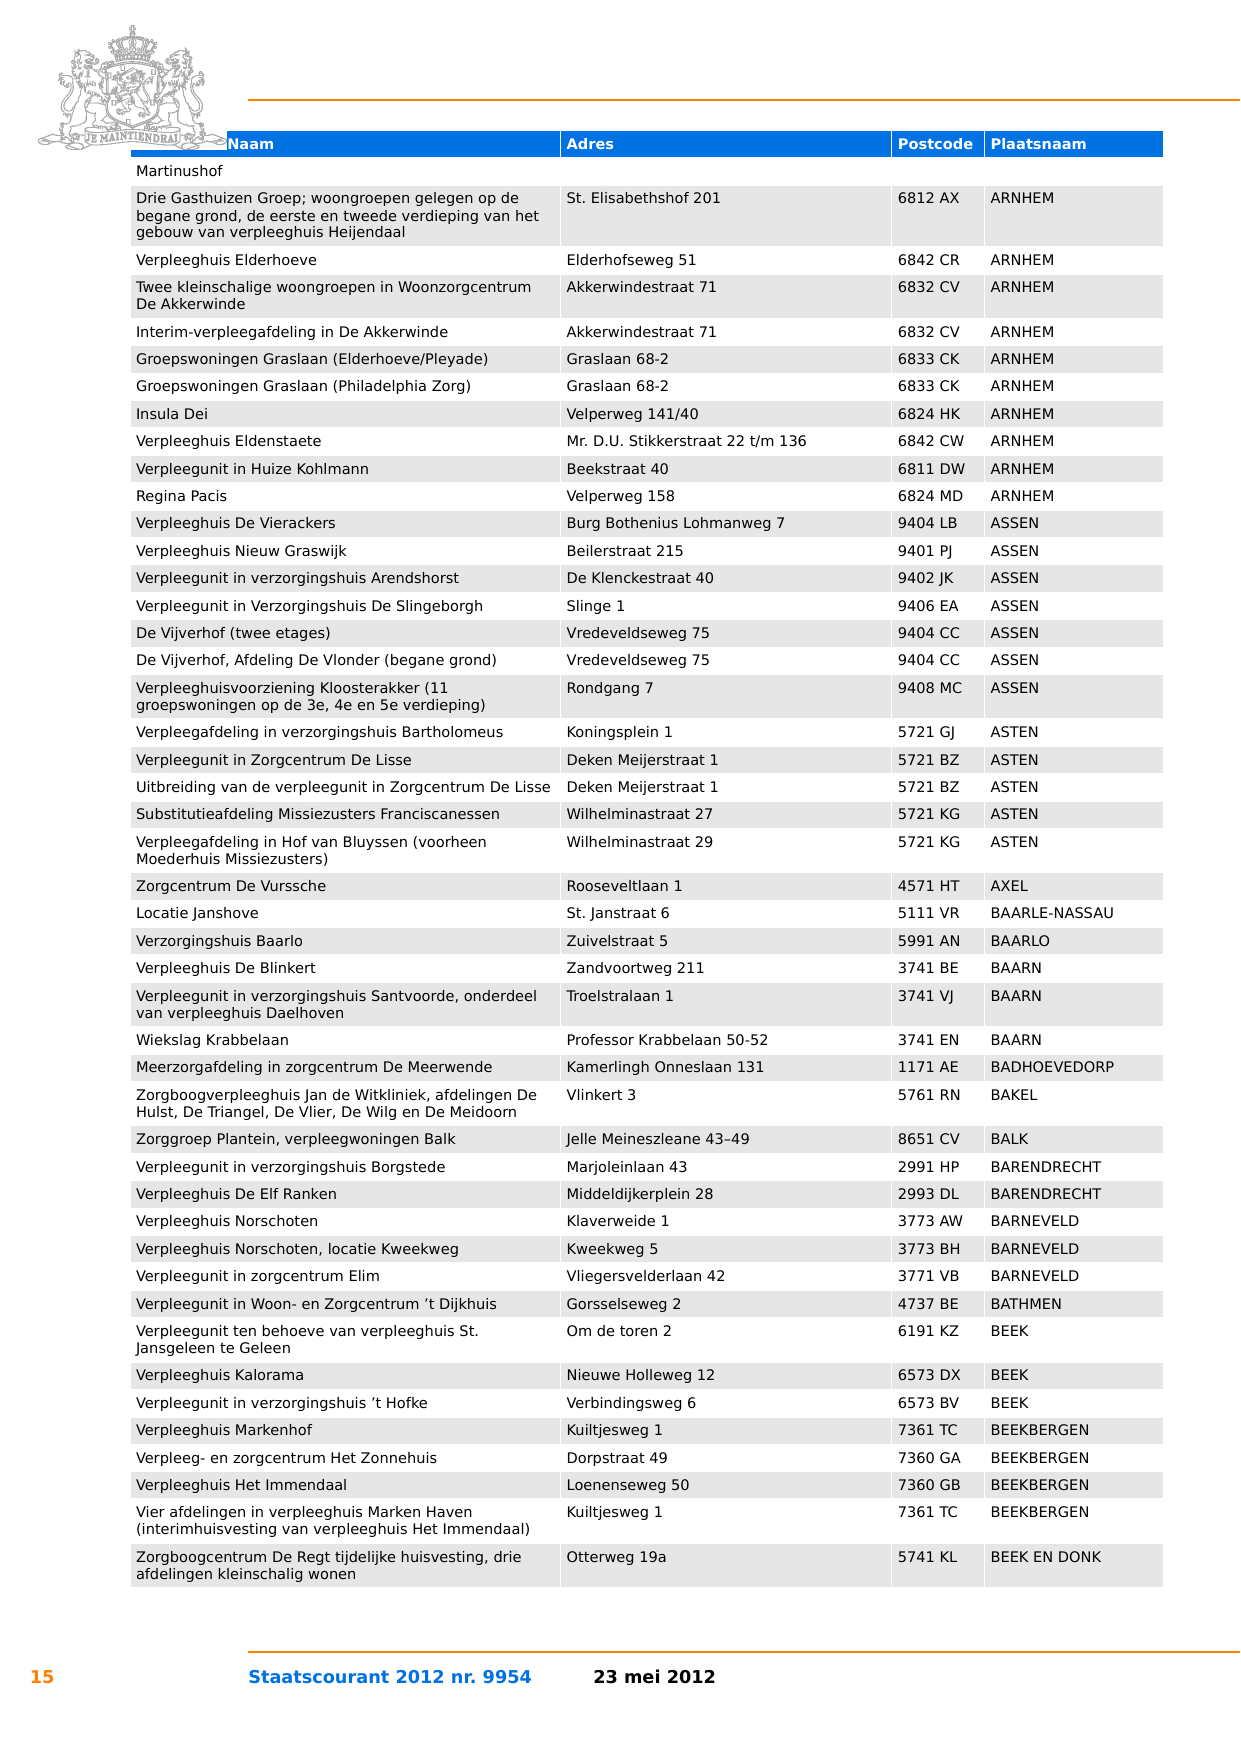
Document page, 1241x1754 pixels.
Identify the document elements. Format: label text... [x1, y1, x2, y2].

table_cell Om de toren 2 [561, 1318, 891, 1362]
picture [38, 25, 227, 150]
table_cell BEEK EN DONK [985, 1544, 1163, 1587]
table_cell 6833 CK [892, 374, 984, 400]
table_cell 8651 CV [892, 1126, 984, 1153]
table_cell De Klenckestraat 40 [561, 565, 891, 592]
table_cell ASSEN [985, 675, 1163, 718]
table_cell 6842 CW [892, 429, 984, 455]
table_cell Verpleeghuis Markenhof [131, 1418, 560, 1444]
table_cell 5761 RN [892, 1082, 984, 1125]
table_cell BEEKBERGEN [985, 1500, 1163, 1543]
table_cell AXEL [985, 873, 1163, 900]
table_cell Rondgang 7 [561, 675, 891, 718]
table_cell Zuivelstraat 5 [561, 928, 891, 954]
table_cell Verpleegunit in Woon- en Zorgcentrum ’t Dijkhuis [131, 1291, 560, 1317]
table_cell ASSEN [985, 538, 1163, 564]
table_cell Verpleeghuis Elderhoeve [131, 247, 560, 273]
table_cell ARNHEM [985, 346, 1163, 373]
table_cell 6812 AX [892, 186, 984, 246]
table_cell 5991 AN [892, 928, 984, 954]
table_cell 5111 VR [892, 901, 984, 927]
table_cell 1171 AE [892, 1055, 984, 1081]
table_cell Verpleeghuis De Vierackers [131, 511, 560, 537]
table_cell ASSEN [985, 511, 1163, 537]
table_cell Kweekweg 5 [561, 1236, 891, 1262]
table_cell Verpleegunit in Zorgcentrum De Lisse [131, 747, 560, 773]
table_cell Verpleeghuis De Blinkert [131, 956, 560, 982]
table_cell 5721 KG [892, 829, 984, 872]
table_cell Graslaan 68-2 [561, 346, 891, 373]
table_cell Verpleeghuis Nieuw Graswijk [131, 538, 560, 564]
table_cell ASTEN [985, 829, 1163, 872]
table_cell Rooseveltlaan 1 [561, 873, 891, 900]
table_cell Akkerwindestraat 71 [561, 275, 891, 318]
table_cell Verpleeghuis Het Immendaal [131, 1472, 560, 1498]
table_cell 5721 KG [892, 802, 984, 828]
table_cell 3773 AW [892, 1209, 984, 1235]
table_cell Troelstralaan 1 [561, 983, 891, 1026]
table_cell Drie Gasthuizen Groep; woongroepen gelegen op de begane grond, de eerste en tweede verdieping van het gebouw van verpleeghuis Heijendaal [131, 186, 560, 246]
table_cell Velperweg 158 [561, 483, 891, 509]
table_cell [561, 158, 891, 185]
table_cell Otterweg 19a [561, 1544, 891, 1587]
table_cell ASTEN [985, 802, 1163, 828]
table_cell 6832 CV [892, 319, 984, 345]
table_cell 5721 GJ [892, 719, 984, 746]
table_cell Vliegersvelderlaan 42 [561, 1264, 891, 1290]
table_cell Regina Pacis [131, 483, 560, 509]
table_cell ASSEN [985, 565, 1163, 592]
table_cell Verpleegunit in zorgcentrum Elim [131, 1264, 560, 1290]
table_cell 6824 HK [892, 401, 984, 427]
table_cell Martinushof [131, 158, 560, 185]
table_cell Zorggroep Plantein, verpleegwoningen Balk [131, 1126, 560, 1153]
table_cell ARNHEM [985, 429, 1163, 455]
table_cell ARNHEM [985, 483, 1163, 509]
table_cell Insula Dei [131, 401, 560, 427]
table_cell [985, 158, 1163, 185]
table_cell ARNHEM [985, 401, 1163, 427]
table_cell 6833 CK [892, 346, 984, 373]
table_cell St. Elisabethshof 201 [561, 186, 891, 246]
table_cell 9401 PJ [892, 538, 984, 564]
table_cell BARENDRECHT [985, 1154, 1163, 1180]
table_cell BEEKBERGEN [985, 1445, 1163, 1471]
table_cell Vlinkert 3 [561, 1082, 891, 1125]
table_cell Middeldijkerplein 28 [561, 1181, 891, 1208]
table_cell Uitbreiding van de verpleegunit in Zorgcentrum De Lisse [131, 774, 560, 801]
table_cell Groepswoningen Graslaan (Philadelphia Zorg) [131, 374, 560, 400]
table_cell BAARN [985, 956, 1163, 982]
table_cell Verpleeghuis De Elf Ranken [131, 1181, 560, 1208]
table_cell Verpleegunit in Verzorgingshuis De Slingeborgh [131, 593, 560, 619]
table_cell Zandvoortweg 211 [561, 956, 891, 982]
table_cell BAARLE-NASSAU [985, 901, 1163, 927]
table_cell 4571 HT [892, 873, 984, 900]
table_cell Klaverweide 1 [561, 1209, 891, 1235]
table_cell Verpleeghuisvoorziening Kloosterakker (11 groepswoningen op de 3e, 4e en 5e verdieping) [131, 675, 560, 718]
table_cell 7361 TC [892, 1418, 984, 1444]
table_cell 9408 MC [892, 675, 984, 718]
table_cell 5721 BZ [892, 774, 984, 801]
table_cell Verpleegafdeling in verzorgingshuis Bartholomeus [131, 719, 560, 746]
table_cell ARNHEM [985, 456, 1163, 482]
table_cell ARNHEM [985, 319, 1163, 345]
table_cell Verpleeghuis Eldenstaete [131, 429, 560, 455]
table_cell 6573 DX [892, 1363, 984, 1389]
table_cell Verpleeg- en zorgcentrum Het Zonnehuis [131, 1445, 560, 1471]
table_cell 6824 MD [892, 483, 984, 509]
table_cell Interim-verpleegafdeling in De Akkerwinde [131, 319, 560, 345]
table_cell Deken Meijerstraat 1 [561, 774, 891, 801]
table_cell Locatie Janshove [131, 901, 560, 927]
table_cell BEEK [985, 1318, 1163, 1362]
table_cell Vier afdelingen in verpleeghuis Marken Haven (interimhuisvesting van verpleeghuis Het Immendaal) [131, 1500, 560, 1543]
table_cell 2993 DL [892, 1181, 984, 1208]
table_cell ASTEN [985, 747, 1163, 773]
table_cell Jelle Meineszleane 43–49 [561, 1126, 891, 1153]
table_cell Kamerlingh Onneslaan 131 [561, 1055, 891, 1081]
table_cell 5721 BZ [892, 747, 984, 773]
table_cell Beilerstraat 215 [561, 538, 891, 564]
table_cell BARNEVELD [985, 1209, 1163, 1235]
table_cell 3741 EN [892, 1027, 984, 1054]
table_cell Professor Krabbelaan 50-52 [561, 1027, 891, 1054]
table_cell BAARLO [985, 928, 1163, 954]
table_cell 3741 VJ [892, 983, 984, 1026]
table_cell Verpleegunit in verzorgingshuis Borgstede [131, 1154, 560, 1180]
table_header Plaatsnaam [985, 131, 1163, 157]
table_cell BAARN [985, 1027, 1163, 1054]
table_cell ARNHEM [985, 186, 1163, 246]
table_cell 9404 CC [892, 648, 984, 674]
table_cell 3741 BE [892, 956, 984, 982]
table_cell BATHMEN [985, 1291, 1163, 1317]
table_cell [892, 158, 984, 185]
table_cell 7361 TC [892, 1500, 984, 1543]
table_cell Velperweg 141/40 [561, 401, 891, 427]
table_cell Vredeveldseweg 75 [561, 648, 891, 674]
table_cell Deken Meijerstraat 1 [561, 747, 891, 773]
table_cell 7360 GB [892, 1472, 984, 1498]
table_cell BAARN [985, 983, 1163, 1026]
table_cell Verpleegafdeling in Hof van Bluyssen (voorheen Moederhuis Missiezusters) [131, 829, 560, 872]
table_cell Loenenseweg 50 [561, 1472, 891, 1498]
table_cell 9404 LB [892, 511, 984, 537]
table_cell De Vijverhof (twee etages) [131, 620, 560, 647]
table_cell 6191 KZ [892, 1318, 984, 1362]
table_cell Elderhofseweg 51 [561, 247, 891, 273]
table_cell Slinge 1 [561, 593, 891, 619]
table_cell Twee kleinschalige woongroepen in Woonzorgcentrum De Akkerwinde [131, 275, 560, 318]
table_cell Zorgboogverpleeghuis Jan de Witkliniek, afdelingen De Hulst, De Triangel, De Vlier, De Wilg en De Meidoorn [131, 1082, 560, 1125]
table_cell BARENDRECHT [985, 1181, 1163, 1208]
table_cell ASSEN [985, 648, 1163, 674]
table_cell ASTEN [985, 719, 1163, 746]
table_cell Verzorgingshuis Baarlo [131, 928, 560, 954]
table_cell BADHOEVEDORP [985, 1055, 1163, 1081]
table_cell Kuiltjesweg 1 [561, 1418, 891, 1444]
table_cell Marjoleinlaan 43 [561, 1154, 891, 1180]
table_header Adres [561, 131, 891, 157]
table_cell Meerzorgafdeling in zorgcentrum De Meerwende [131, 1055, 560, 1081]
table_cell Verpleeghuis Kalorama [131, 1363, 560, 1389]
table_cell Wilhelminastraat 29 [561, 829, 891, 872]
table_cell Verpleegunit in verzorgingshuis Arendshorst [131, 565, 560, 592]
table_cell Zorgboogcentrum De Regt tijdelijke huisvesting, drie afdelingen kleinschalig wonen [131, 1544, 560, 1587]
table_cell BALK [985, 1126, 1163, 1153]
table_cell Dorpstraat 49 [561, 1445, 891, 1471]
table_cell 6573 BV [892, 1390, 984, 1416]
table_cell Nieuwe Holleweg 12 [561, 1363, 891, 1389]
table_cell 4737 BE [892, 1291, 984, 1317]
table_cell BEEK [985, 1390, 1163, 1416]
table_cell ARNHEM [985, 275, 1163, 318]
table_cell ARNHEM [985, 374, 1163, 400]
table_cell Koningsplein 1 [561, 719, 891, 746]
table_cell Wilhelminastraat 27 [561, 802, 891, 828]
table_cell BEEK [985, 1363, 1163, 1389]
table_cell 6842 CR [892, 247, 984, 273]
table_cell Burg Bothenius Lohmanweg 7 [561, 511, 891, 537]
table_cell BEEKBERGEN [985, 1472, 1163, 1498]
table_cell BARNEVELD [985, 1264, 1163, 1290]
table_cell 5741 KL [892, 1544, 984, 1587]
table_header Naam [131, 131, 560, 157]
table_cell Verpleegunit in verzorgingshuis ’t Hofke [131, 1390, 560, 1416]
table_cell ASSEN [985, 620, 1163, 647]
table_cell BEEKBERGEN [985, 1418, 1163, 1444]
table_cell 9406 EA [892, 593, 984, 619]
table_cell De Vijverhof, Afdeling De Vlonder (begane grond) [131, 648, 560, 674]
table_cell Wiekslag Krabbelaan [131, 1027, 560, 1054]
table_cell 6832 CV [892, 275, 984, 318]
table_cell 9402 JK [892, 565, 984, 592]
table_cell 3773 BH [892, 1236, 984, 1262]
table_cell ASSEN [985, 593, 1163, 619]
table_cell ASTEN [985, 774, 1163, 801]
table_cell BAKEL [985, 1082, 1163, 1125]
table_cell ARNHEM [985, 247, 1163, 273]
table_cell 6811 DW [892, 456, 984, 482]
table_cell BARNEVELD [985, 1236, 1163, 1262]
table_cell Graslaan 68-2 [561, 374, 891, 400]
table_cell 2991 HP [892, 1154, 984, 1180]
table_cell 3771 VB [892, 1264, 984, 1290]
table_cell Vredeveldseweg 75 [561, 620, 891, 647]
table_cell Kuiltjesweg 1 [561, 1500, 891, 1543]
table_cell Akkerwindestraat 71 [561, 319, 891, 345]
table_cell Gorsselseweg 2 [561, 1291, 891, 1317]
table_cell Beekstraat 40 [561, 456, 891, 482]
table_cell Verpleegunit ten behoeve van verpleeghuis St. Jansgeleen te Geleen [131, 1318, 560, 1362]
table_cell Groepswoningen Graslaan (Elderhoeve/Pleyade) [131, 346, 560, 373]
table_cell 9404 CC [892, 620, 984, 647]
table_cell Verpleeghuis Norschoten [131, 1209, 560, 1235]
table_cell Verpleegunit in Huize Kohlmann [131, 456, 560, 482]
table_header Postcode [892, 131, 984, 157]
table_cell St. Janstraat 6 [561, 901, 891, 927]
table_cell Substitutieafdeling Missiezusters Franciscanessen [131, 802, 560, 828]
table_cell Zorgcentrum De Vurssche [131, 873, 560, 900]
table_cell Mr. D.U. Stikkerstraat 22 t/m 136 [561, 429, 891, 455]
table_cell 7360 GA [892, 1445, 984, 1471]
table_cell Verbindingsweg 6 [561, 1390, 891, 1416]
table_cell Verpleeghuis Norschoten, locatie Kweekweg [131, 1236, 560, 1262]
table_cell Verpleegunit in verzorgingshuis Santvoorde, onderdeel van verpleeghuis Daelhoven [131, 983, 560, 1026]
